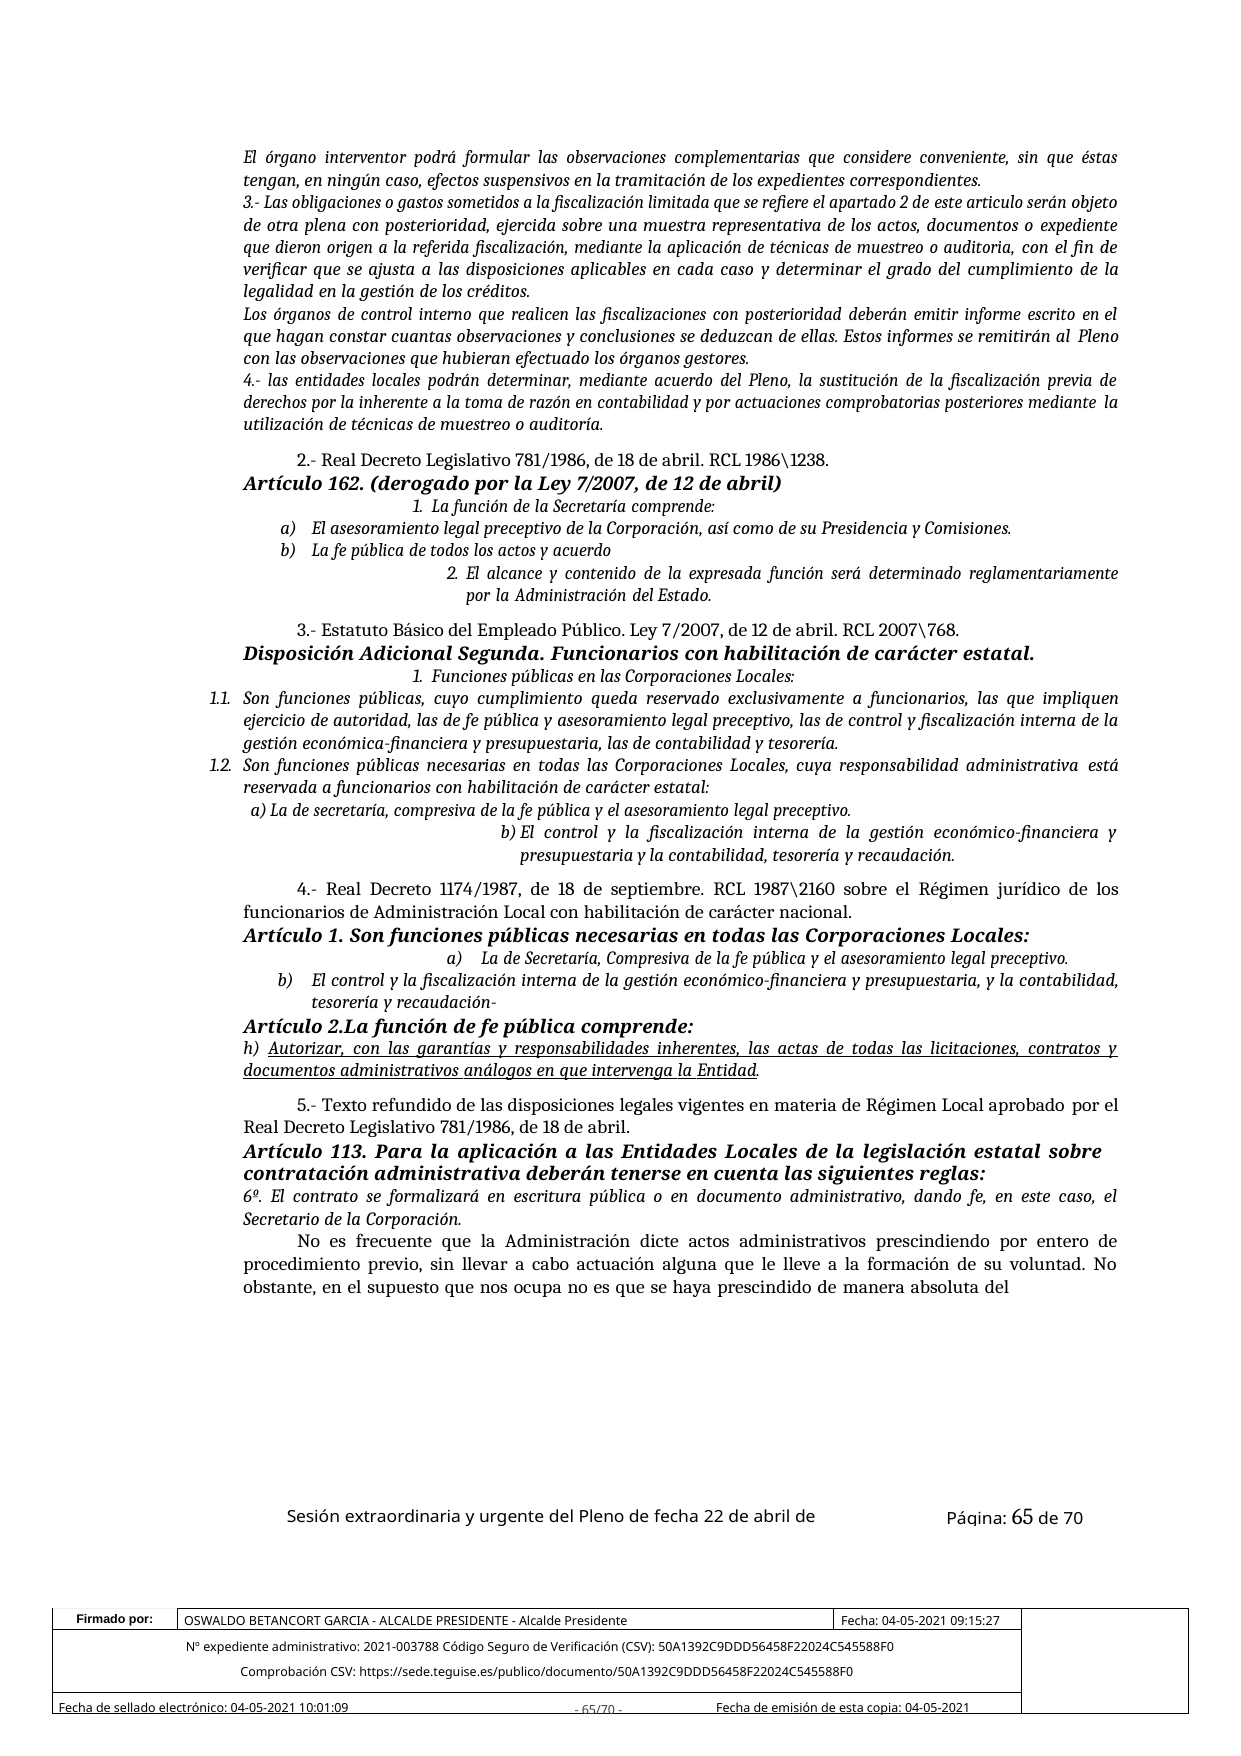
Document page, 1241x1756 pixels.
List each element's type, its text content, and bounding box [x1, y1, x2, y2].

list La de Secretaría, Compresiva de la fe pública y el asesoramiento legal preceptivo. [446, 947, 1201, 969]
list La fe pública de todos los actos y acuerdo [280, 540, 1201, 562]
text 3.- Las obligaciones o gastos sometidos a la fiscalización limitada que se refiere el apartado 2 de este articulo serán objeto de otra plena con posterioridad, ejercida sobre una muestra representativa de los actos, documentos o expediente que dieron origen a la referida fiscalización, mediante la aplicación de técnicas de muestreo o auditoria, con el fin de verificar que se ajusta a las disposiciones aplicables en cada caso y determinar el grado del cumplimiento de la legalidad en la gestión de los créditos. [243, 192, 1119, 302]
list La función de la Secretaría comprende: [412, 495, 1201, 517]
text 6º. El contrato se formalizará en escritura pública o en documento administrativo, dando fe, en este caso, el Secretario de la Corporación. [243, 1186, 1118, 1230]
list Son funciones públicas, cuyo cumplimiento queda reservado exclusivamente a funcionarios, las que impliquen ejercicio de autoridad, las de fe pública y asesoramiento legal preceptivo, las de control y fiscalización interna de la gestión económica-financiera y presupuestaria, las de contabilidad y tesorería. [209, 688, 1119, 754]
list El control y la fiscalización interna de la gestión económico-financiera y presupuestaria y la contabilidad, tesorería y recaudación. [500, 822, 1119, 866]
subtitle Artículo 113. Para la aplicación a las Entidades Locales de la legislación estatal sobre contratación administrativa deberán tenerse en cuenta las siguientes reglas: [243, 1140, 1201, 1186]
list La de secretaría, compresiva de la fe pública y el asesoramiento legal preceptivo. [250, 799, 1201, 821]
subtitle Artículo 162. (derogado por la Ley 7/2007, de 12 de abril) [243, 470, 1201, 495]
text 4.- Real Decreto 1174/1987, de 18 de septiembre. RCL 1987\2160 sobre el Régimen jurídico de los funcionarios de Administración Local con habilitación de carácter nacional. [243, 878, 1119, 923]
list Son funciones públicas necesarias en todas las Corporaciones Locales, cuya responsabilidad administrativa está reservada a funcionarios con habilitación de carácter estatal: [209, 755, 1119, 798]
text 3.- Estatuto Básico del Empleado Público. Ley 7/2007, de 12 de abril. RCL 2007\768. [297, 619, 1201, 641]
subtitle Artículo 1. Son funciones públicas necesarias en todas las Corporaciones Locales: [243, 924, 1201, 947]
subtitle Disposición Adicional Segunda. Funcionarios con habilitación de carácter estatal. [243, 641, 1201, 665]
text h) Autorizar, con las garantías y responsabilidades inherentes, las actas de todas las licitaciones, contratos y documentos administrativos análogos en que intervenga la Entidad. [243, 1038, 1119, 1081]
list Funciones públicas en las Corporaciones Locales: [412, 665, 1201, 687]
text 2.- Real Decreto Legislativo 781/1986, de 18 de abril. RCL 1986\1238. [297, 449, 1201, 470]
text 5.- Texto refundido de las disposiciones legales vigentes en materia de Régimen Local aprobado por el Real Decreto Legislativo 781/1986, de 18 de abril. [243, 1094, 1118, 1139]
list El alcance y contenido de la expresada función será determinado reglamentariamente por la Administración del Estado. [447, 563, 1118, 606]
list El asesoramiento legal preceptivo de la Corporación, así como de su Presidencia y Comisiones. [280, 518, 1201, 539]
text 4.- las entidades locales podrán determinar, mediante acuerdo del Pleno, la sustitución de la fiscalización previa de derechos por la inherente a la toma de razón en contabilidad y por actuaciones comprobatorias posteriores mediante la utilización de técnicas de muestreo o auditoría. [243, 369, 1118, 436]
text Los órganos de control interno que realicen las fiscalizaciones con posterioridad deberán emitir informe escrito en el que hagan constar cuantas observaciones y conclusiones se deduzcan de ellas. Estos informes se remitirán al Pleno con las observaciones que hubieran efectuado los órganos gestores. [243, 303, 1119, 369]
subtitle Artículo 2.La función de fe pública comprende: [243, 1015, 1201, 1038]
text No es frecuente que la Administración dicte actos administrativos prescindiendo por entero de procedimiento previo, sin llevar a cabo actuación alguna que le lleve a la formación de su voluntad. No obstante, en el supuesto que nos ocupa no es que se haya prescindido de manera absoluta del [243, 1231, 1119, 1298]
list El control y la fiscalización interna de la gestión económico-financiera y presupuestaria, y la contabilidad, tesorería y recaudación- [277, 969, 1119, 1014]
text El órgano interventor podrá formular las observaciones complementarias que considere conveniente, sin que éstas tengan, en ningún caso, efectos suspensivos en la tramitación de los expedientes correspondientes. [243, 147, 1119, 191]
